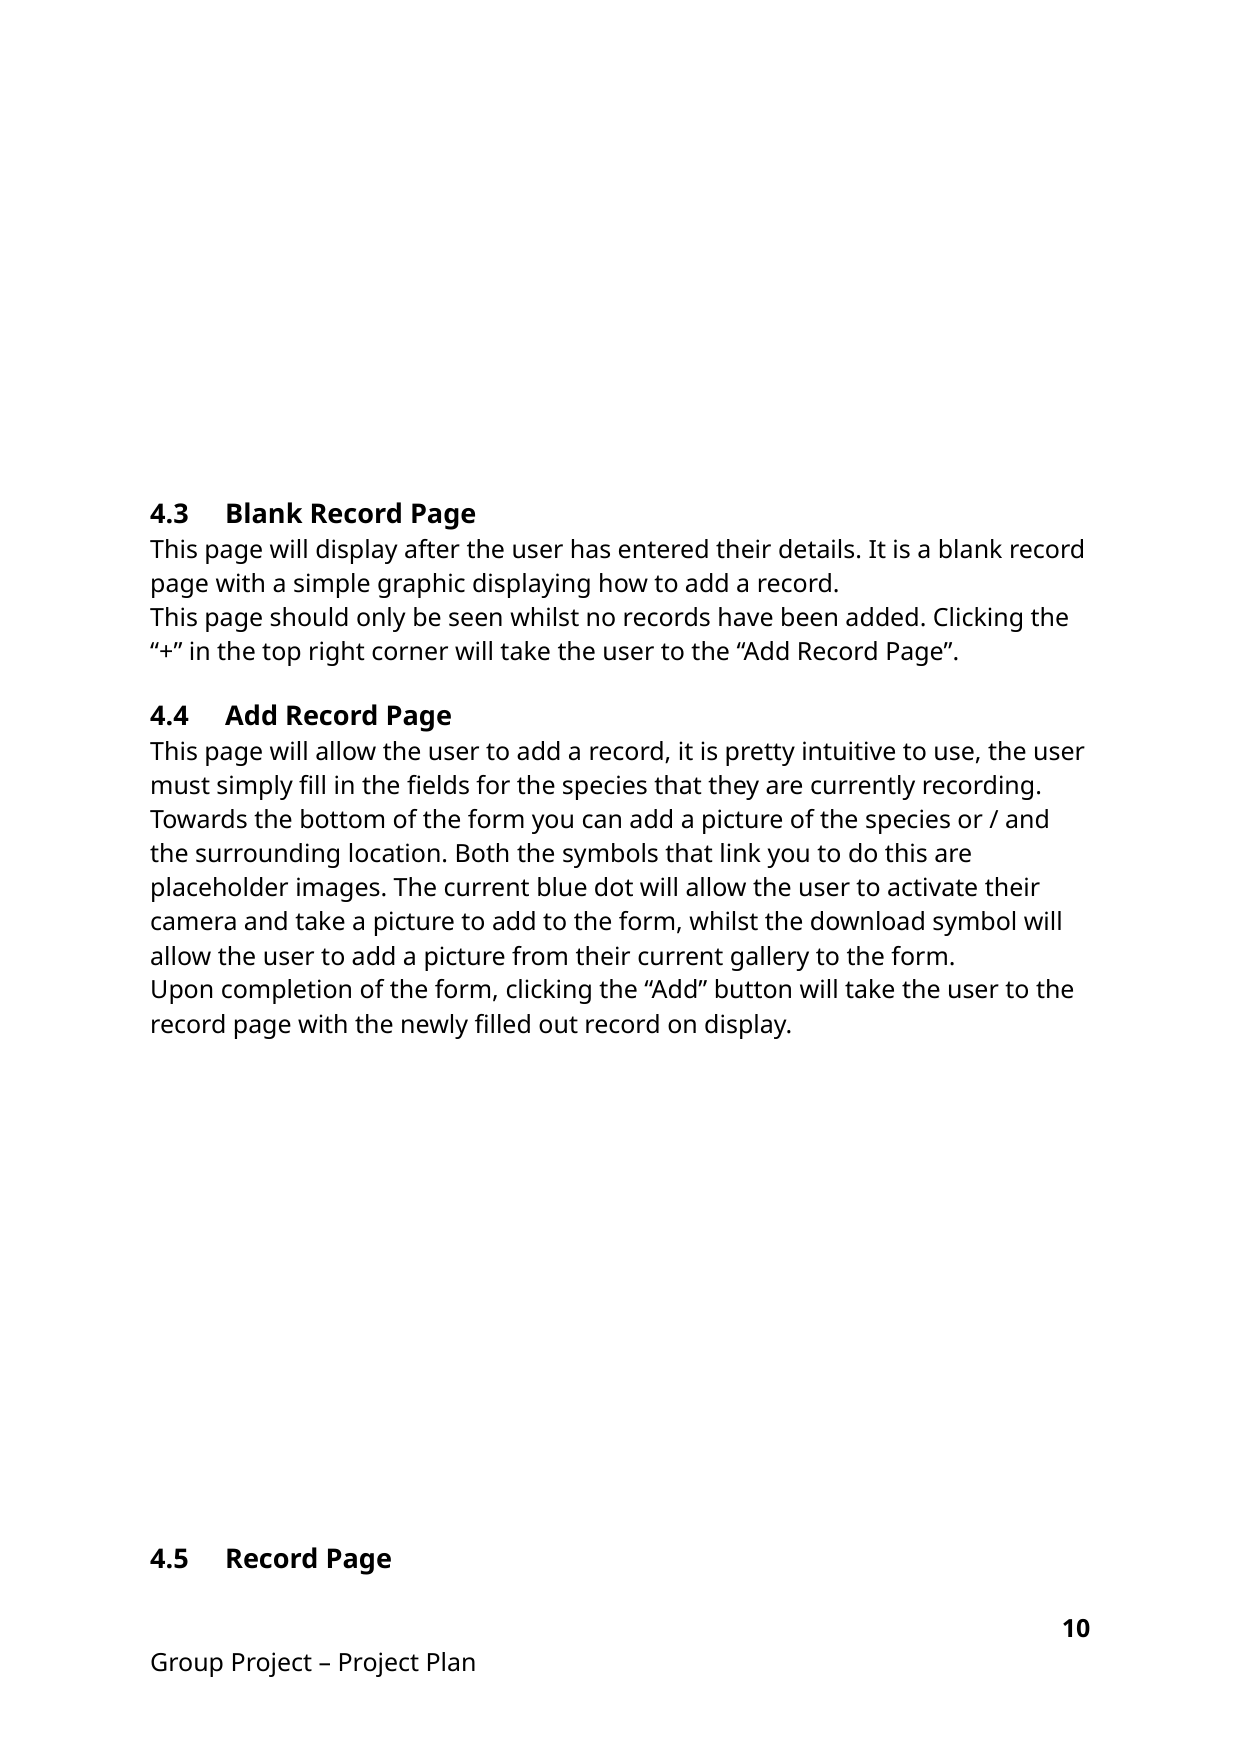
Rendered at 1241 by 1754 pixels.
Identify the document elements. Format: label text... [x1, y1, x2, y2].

text 4.3 Blank Record Page [150, 495, 1090, 532]
text This page should only be seen whilst no records have been added. Clicking the “+” in the top right corner will take the user to the “Add Record Page”. [150, 600, 1090, 668]
text This page will display after the user has entered their details. It is a blank record page with a simple graphic displaying how to add a record. [150, 532, 1090, 600]
text Towards the bottom of the form you can add a picture of the species or / and the surrounding location. Both the symbols that link you to do this are placeholder images. The current blue dot will allow the user to activate their camera and take a picture to add to the form, whilst the download symbol will allow the user to add a picture from their current gallery to the form. [150, 802, 1090, 972]
text This page will allow the user to add a record, it is pretty intuitive to use, the user must simply fill in the fields for the species that they are currently recording. [150, 734, 1090, 802]
text Upon completion of the form, clicking the “Add” button will take the user to the record page with the newly filled out record on display. [150, 972, 1090, 1040]
text 4.5 Record Page [150, 1540, 1090, 1577]
text 4.4 Add Record Page [150, 697, 1090, 734]
